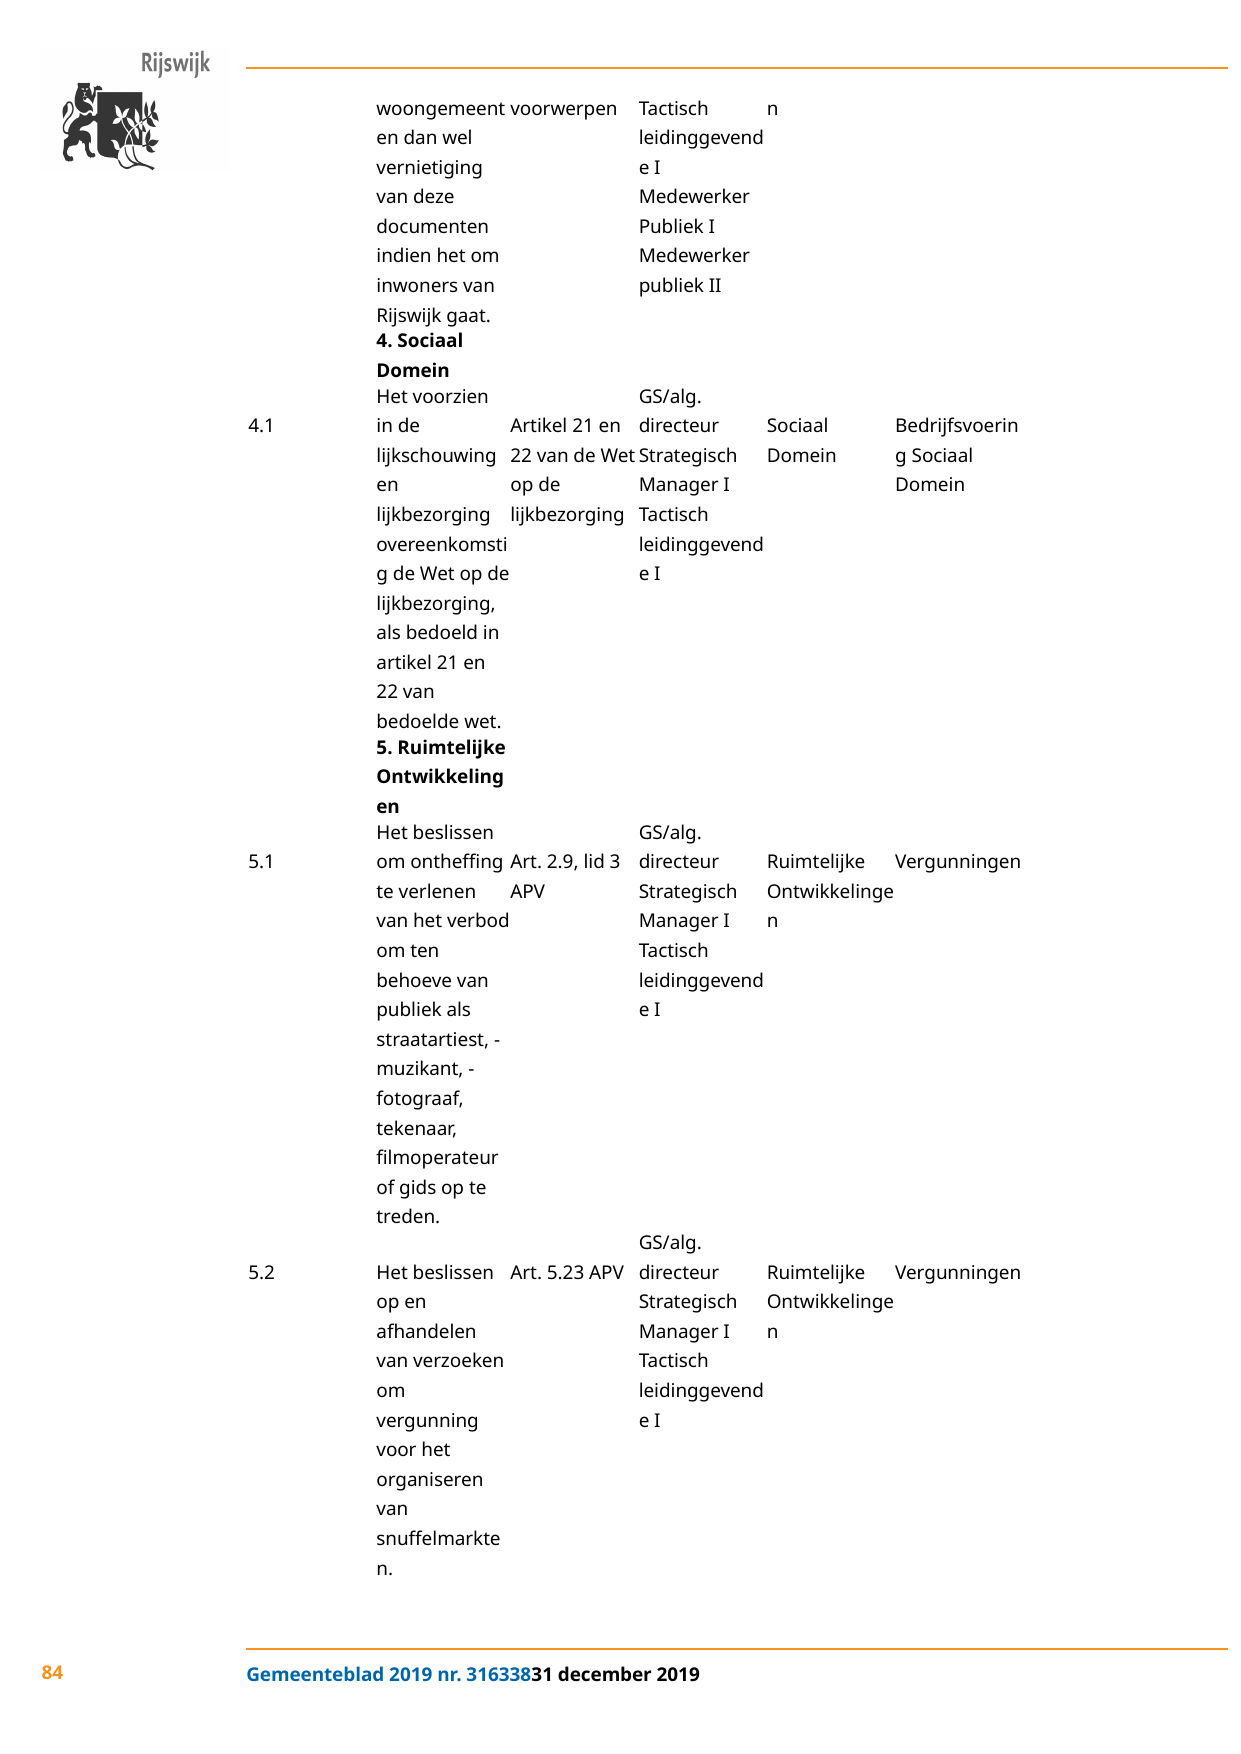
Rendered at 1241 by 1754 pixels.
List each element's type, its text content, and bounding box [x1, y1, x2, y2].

table_cell [767, 734, 895, 819]
table_cell [510, 328, 638, 383]
table_cell Artikel 21 en 22 van de Wet op de lijkbezorging [510, 383, 638, 734]
table_cell Art. 5.23 APV [510, 1229, 638, 1580]
table_cell [1023, 1229, 1152, 1580]
table_cell 5. Ruimtelijke Ontwikkelingen [376, 734, 510, 819]
table_cell Art. 2.9, lid 3 APV [510, 819, 638, 1229]
table_cell Sociaal Domein [767, 383, 895, 734]
table_cell n [767, 95, 895, 328]
table_cell 4.1 [248, 383, 376, 734]
table_cell [1023, 95, 1152, 328]
table_cell Vergunningen [895, 819, 1023, 1229]
table_cell [248, 734, 376, 819]
table_cell Het beslissen om ontheffing te verlenen van het verbod om ten behoeve van publiek als straatartiest, -muzikant, -fotograaf, tekenaar, filmoperateur of gids op te treden. [376, 819, 510, 1229]
table_cell Het beslissen op en afhandelen van verzoeken om vergunning voor het organiseren van snuffelmarkten. [376, 1229, 510, 1580]
table_cell Tactisch leidinggevende I Medewerker Publiek I Medewerker publiek II [639, 95, 767, 328]
table_cell woongemeenten dan wel vernietiging van deze documenten indien het om inwoners van Rijswijk gaat. [376, 95, 510, 328]
table_cell [1023, 819, 1152, 1229]
table_cell 5.1 [248, 819, 376, 1229]
table_cell 4. Sociaal Domein [376, 328, 510, 383]
table_cell Ruimtelijke Ontwikkelingen [767, 1229, 895, 1580]
table_cell GS/alg. directeur Strategisch Manager I Tactisch leidinggevende I [639, 383, 767, 734]
table_cell Ruimtelijke Ontwikkelingen [767, 819, 895, 1229]
table_cell 5.2 [248, 1229, 376, 1580]
table_cell [767, 328, 895, 383]
picture [41, 47, 231, 172]
table_cell [510, 734, 638, 819]
table_cell [639, 328, 767, 383]
table_cell Vergunningen [895, 1229, 1023, 1580]
table_cell [1023, 734, 1152, 819]
table_cell GS/alg. directeur Strategisch Manager I Tactisch leidinggevende I [639, 819, 767, 1229]
table_cell [1023, 328, 1152, 383]
table_cell Bedrijfsvoering Sociaal Domein [895, 383, 1023, 734]
table_cell [895, 734, 1023, 819]
table_cell GS/alg. directeur Strategisch Manager I Tactisch leidinggevende I [639, 1229, 767, 1580]
table_cell [895, 95, 1023, 328]
table_cell [895, 328, 1023, 383]
table_cell [639, 734, 767, 819]
table_cell Het voorzien in de lijkschouwing en lijkbezorging overeenkomstig de Wet op de lijkbezorging, als bedoeld in artikel 21 en 22 van bedoelde wet. [376, 383, 510, 734]
table_cell [248, 95, 376, 328]
table_cell [1023, 383, 1152, 734]
table_cell voorwerpen [510, 95, 638, 328]
table_cell [248, 328, 376, 383]
